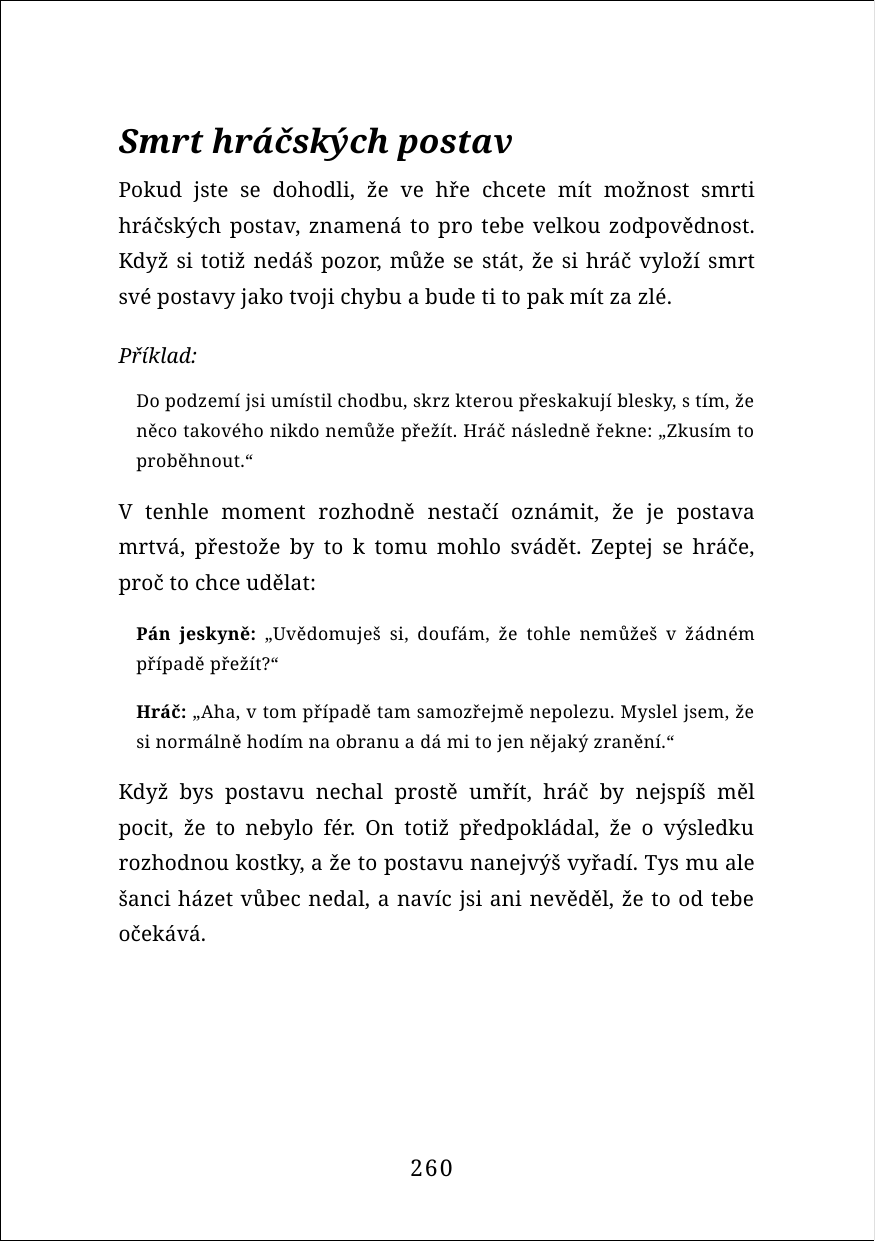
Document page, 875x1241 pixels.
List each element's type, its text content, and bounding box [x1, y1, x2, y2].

text Příklad: [118, 341, 756, 369]
text Pán jeskyně: „Uvědomuješ si, doufám, že tohle nemůžeš v žádném případě přežít?“ [136, 621, 756, 675]
text Když bys postavu nechal prostě umřít, hráč by nejspíš měl pocit, že to nebylo fér. On totiž předpokládal, že o výsledku rozhodnou kostky, a že to postavu nanejvýš vyřadí. Tys mu ale šanci házet vůbec nedal, a navíc jsi ani nevěděl, že to od tebe očekává. [118, 777, 756, 948]
subtitle Smrt hráčských postav [118, 118, 756, 164]
text Do podzemí jsi umístil chodbu, skrz kterou přeskakují blesky, s tím, že něco takového nikdo nemůže přežít. Hráč následně řekne: „Zkusím to proběhnout.“ [136, 388, 756, 473]
text Pokud jste se dohodli, že ve hře chcete mít možnost smrti hráčských postav, znamená to pro tebe velkou zodpovědnost. Když si totiž nedáš pozor, může se stát, že si hráč vyloží smrt své postavy jako tvoji chybu a bude ti to pak mít za zlé. [118, 175, 756, 310]
text Hráč: „Aha, v tom případě tam samozřejmě nepolezu. Myslel jsem, že si normálně hodím na obranu a dá mi to jen nějaký zranění.“ [136, 699, 756, 753]
text V tenhle moment rozhodně nestačí oznámit, že je postava mrtvá, přestože by to k tomu mohlo svádět. Zeptej se hráče, proč to chce udělat: [118, 497, 756, 596]
